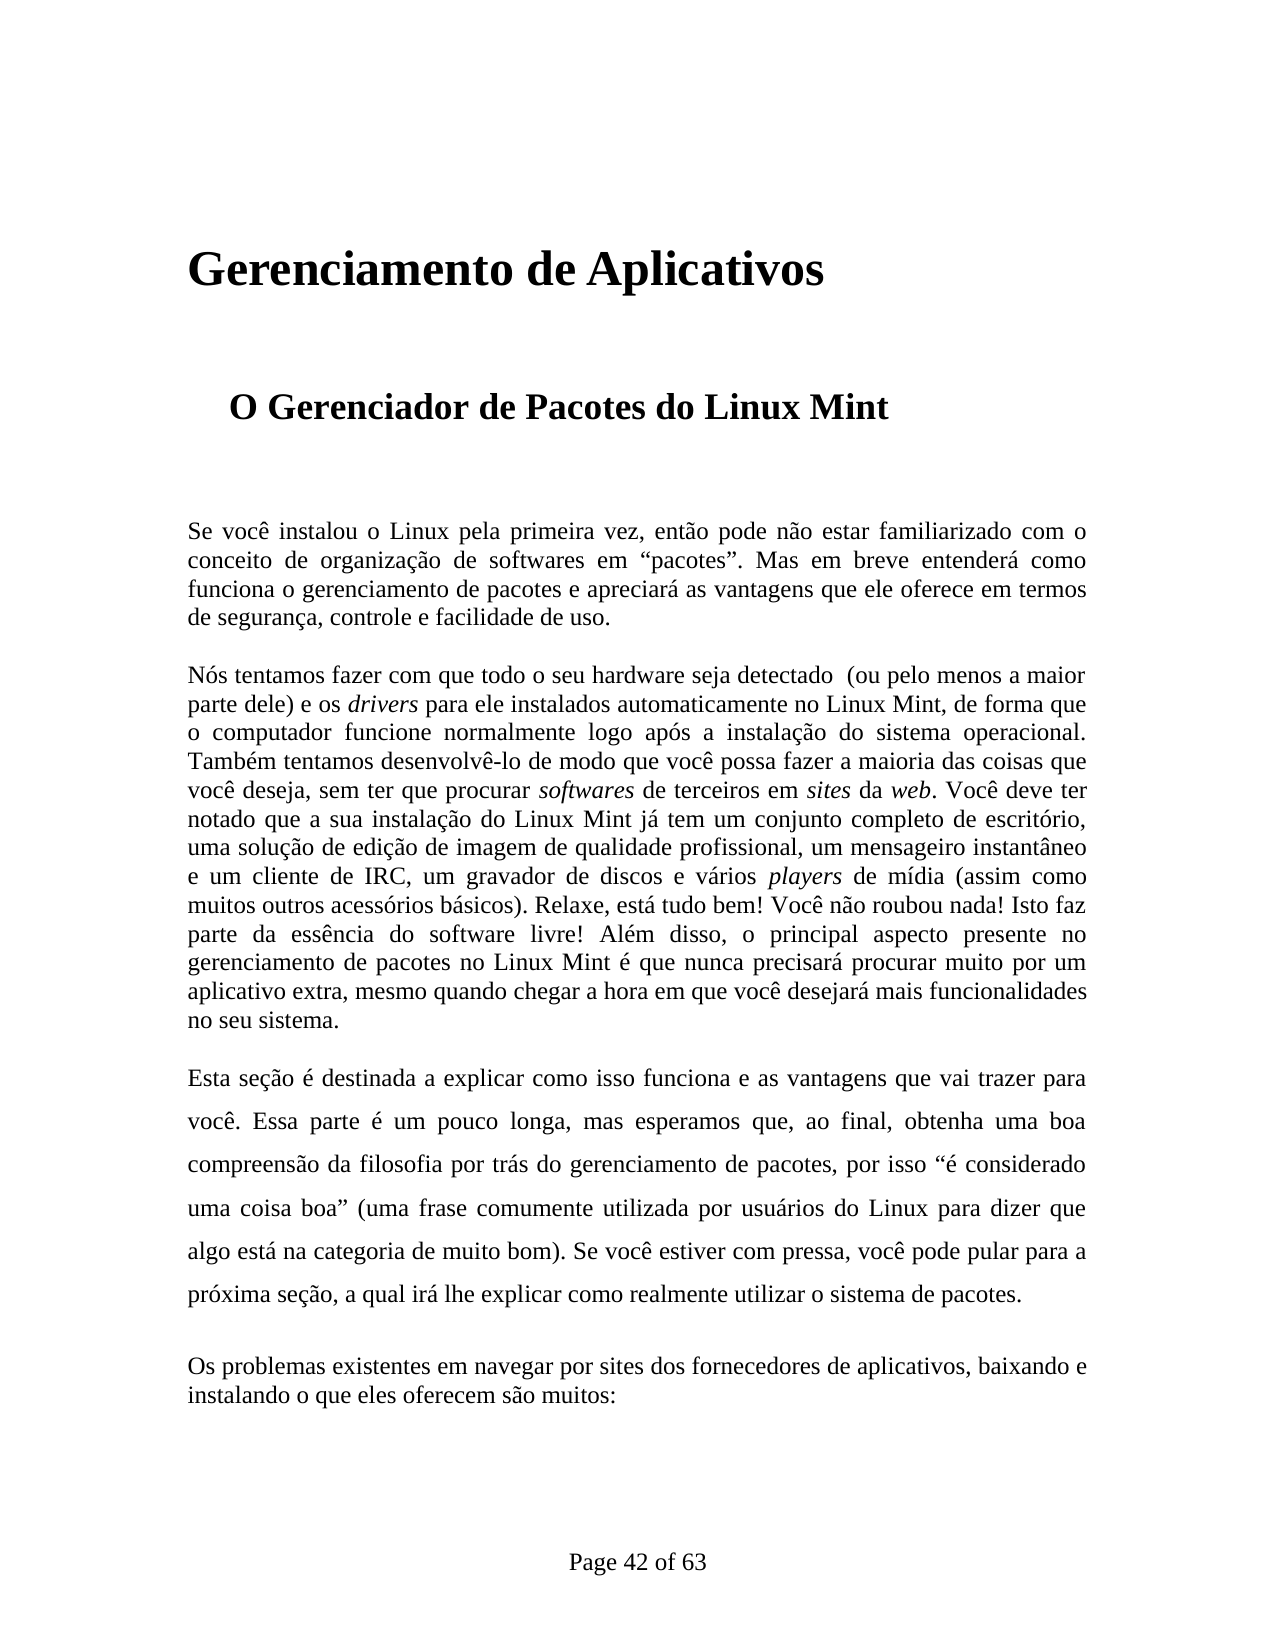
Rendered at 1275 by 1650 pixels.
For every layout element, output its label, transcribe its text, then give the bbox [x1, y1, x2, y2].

subtitle O Gerenciador de Pacotes do Linux Mint [187, 384, 1087, 428]
subtitle Gerenciamento de Aplicativos [187, 238, 1087, 296]
text Se você instalou o Linux pela primeira vez, então pode não estar familiarizado com o conceito de organização de softwares em “pacotes”. Mas em breve entenderá como funciona o gerenciamento de pacotes e apreciará as vantagens que ele oferece em termos de segurança, controle e facilidade de uso. [187, 516, 1087, 631]
text Esta seção é destinada a explicar como isso funciona e as vantagens que vai trazer para você. Essa parte é um pouco longa, mas esperamos que, ao final, obtenha uma boa compreensão da filosofia por trás do gerenciamento de pacotes, por isso “é considerado uma coisa boa” (uma frase comumente utilizada por usuários do Linux para dizer que algo está na categoria de muito bom). Se você estiver com pressa, você pode pular para a próxima seção, a qual irá lhe explicar como realmente utilizar o sistema de pacotes. [187, 1063, 1087, 1308]
text Os problemas existentes em navegar por sites dos fornecedores de aplicativos, baixando e instalando o que eles oferecem são muitos: [187, 1351, 1087, 1409]
text Nós tentamos fazer com que todo o seu hardware seja detectado (ou pelo menos a maior parte dele) e os drivers para ele instalados automaticamente no Linux Mint, de forma que o computador funcione normalmente logo após a instalação do sistema operacional. Também tentamos desenvolvê-lo de modo que você possa fazer a maioria das coisas que você deseja, sem ter que procurar softwares de terceiros em sites da web. Você deve ter notado que a sua instalação do Linux Mint já tem um conjunto completo de escritório, uma solução de edição de imagem de qualidade profissional, um mensageiro instantâneo e um cliente de IRC, um gravador de discos e vários players de mídia (assim como muitos outros acessórios básicos). Relaxe, está tudo bem! Você não roubou nada! Isto faz parte da essência do software livre! Além disso, o principal aspecto presente no gerenciamento de pacotes no Linux Mint é que nunca precisará procurar muito por um aplicativo extra, mesmo quando chegar a hora em que você desejará mais funcionalidades no seu sistema. [187, 660, 1087, 1034]
